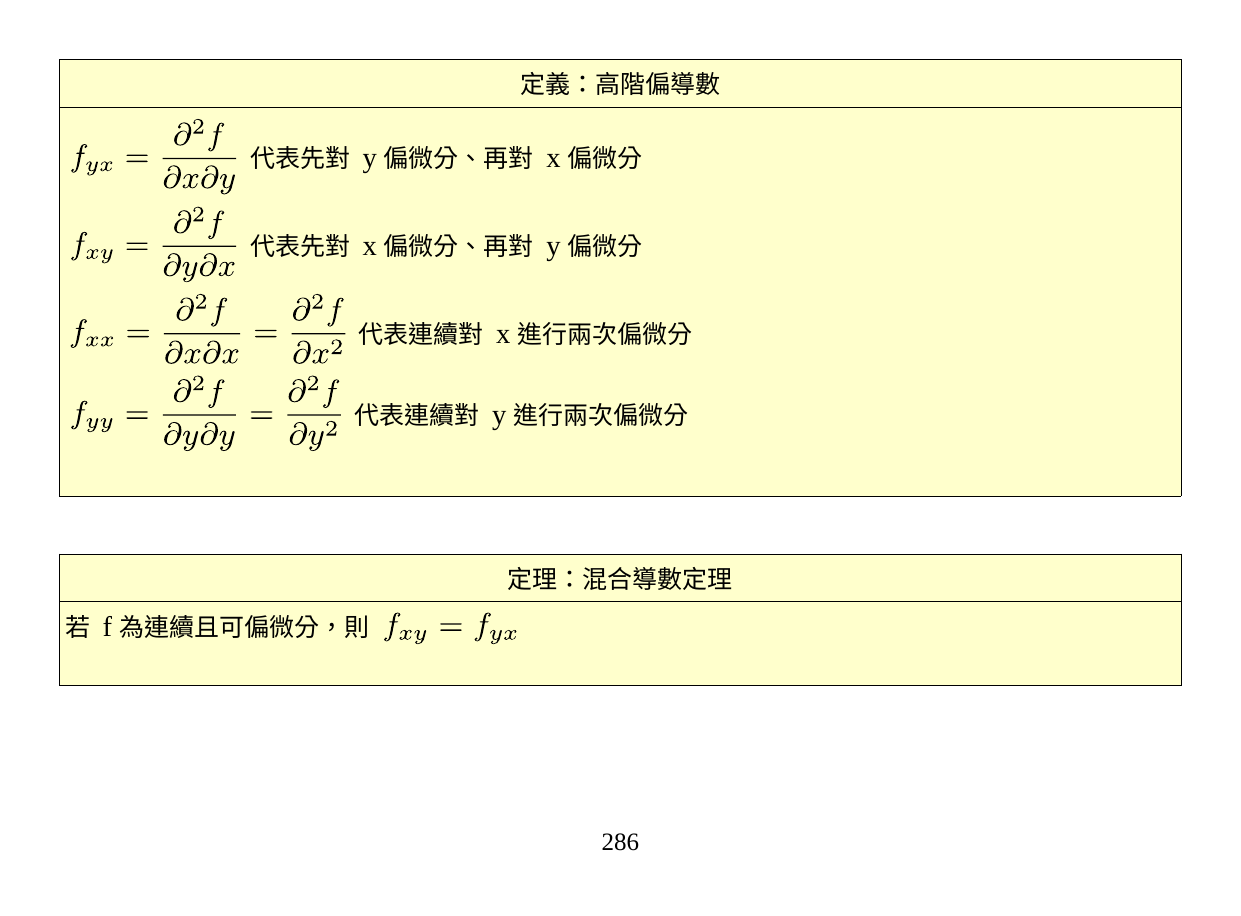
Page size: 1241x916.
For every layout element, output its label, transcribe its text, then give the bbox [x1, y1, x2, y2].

table_cell 若 f 為連續且可偏微分，則 [60, 602, 1181, 685]
table_header 定理：混合導數定理 [60, 555, 1181, 601]
table_cell 代表先對 y 偏微分、再對 x 偏微分 代表先對 x 偏微分、再對 y 偏微分 代表連續對 x 進行兩次偏微分 代表連續對 y 進行兩次偏微分 [60, 108, 1181, 496]
table_header 定義：高階偏導數 [60, 60, 1181, 107]
